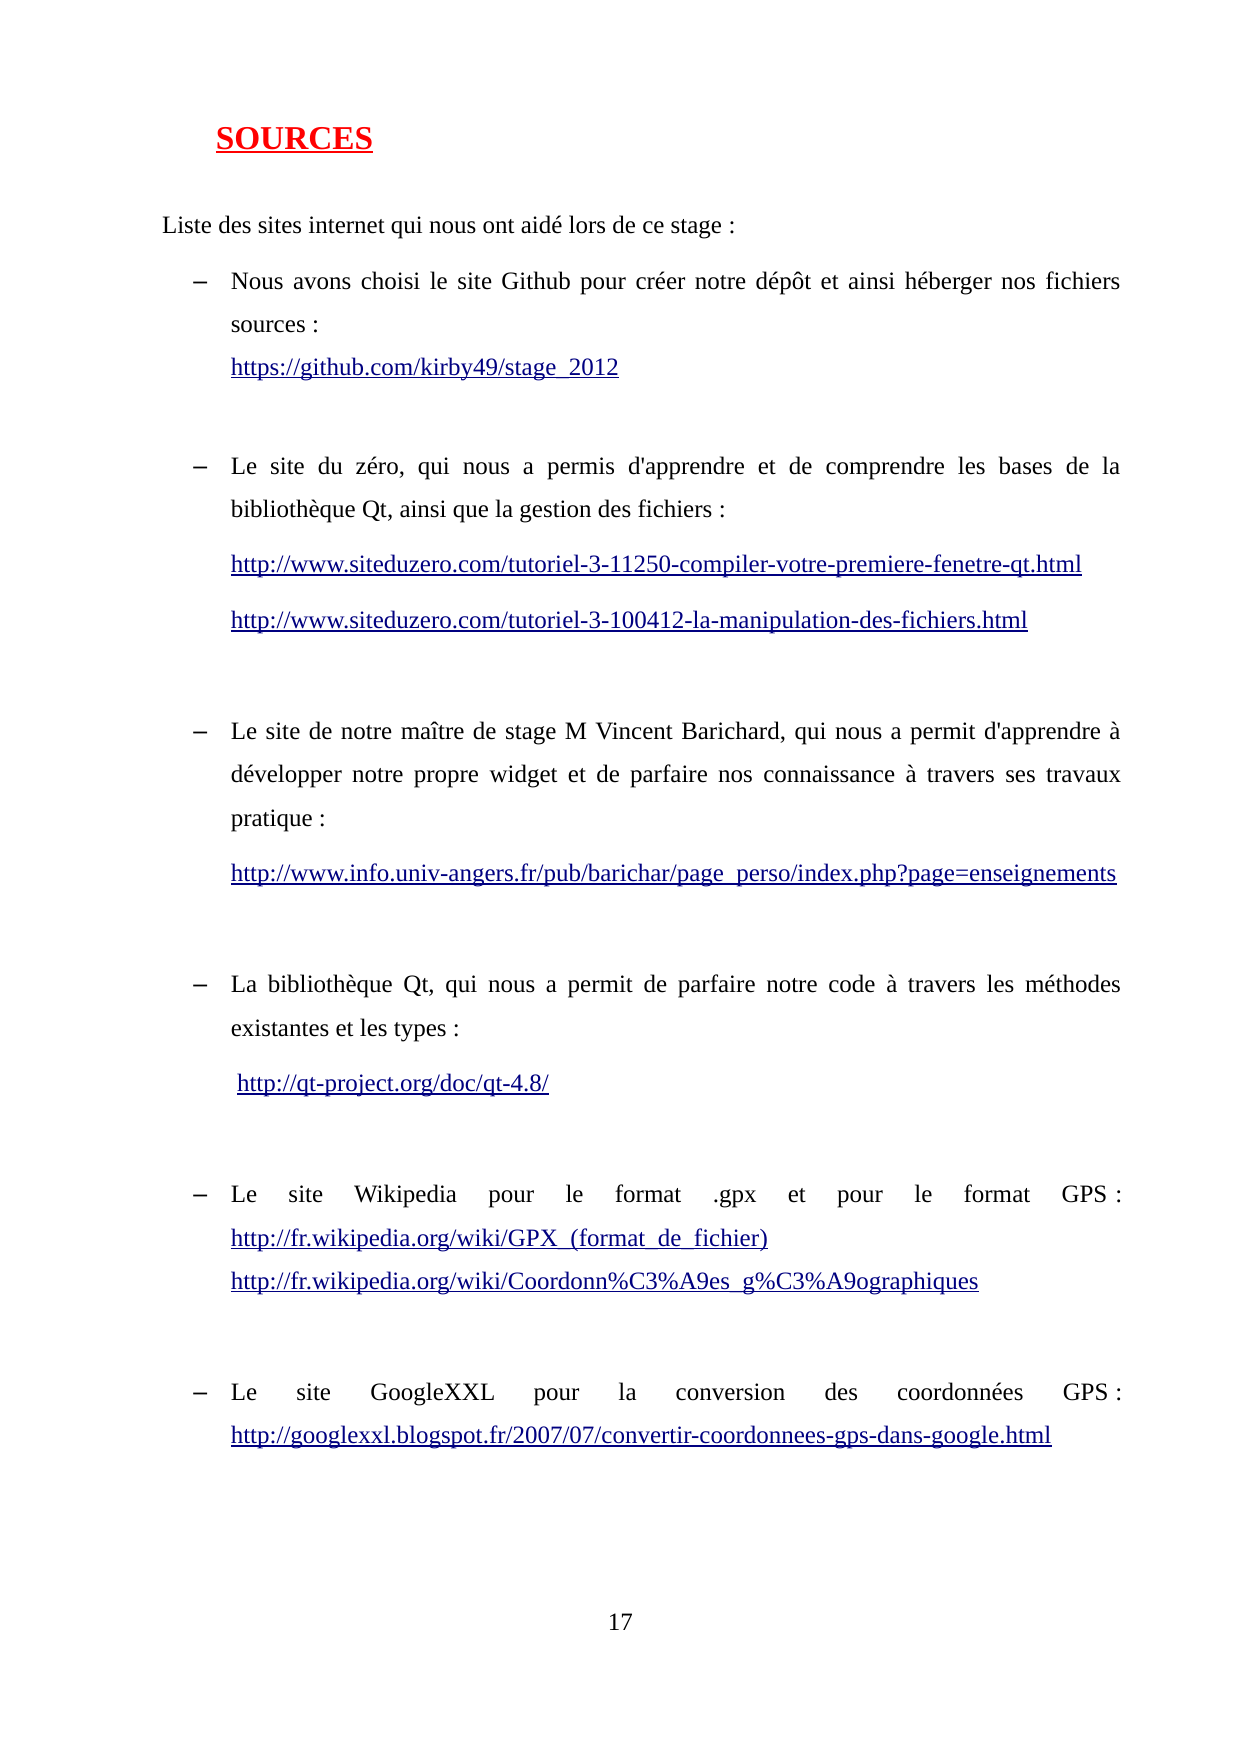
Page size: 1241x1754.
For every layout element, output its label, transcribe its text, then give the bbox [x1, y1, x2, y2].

text Liste des sites internet qui nous ont aidé lors de ce stage : [118, 210, 1122, 239]
subtitle SOURCES [156, 118, 1122, 156]
list https://github.com/kirby49/stage_2012 [193, 352, 1122, 381]
list Nous avons choisi le site Github pour créer notre dépôt et ainsi héberger nos fichiers sources : [193, 266, 1122, 338]
list Le site de notre maître de stage M Vincent Barichard, qui nous a permit d'apprendre à développer notre propre widget et de parfaire nos connaissance à travers ses travaux pratique : [193, 716, 1122, 831]
list Le site Wikipedia pour le format .gpx et pour le format GPS : http://fr.wikipedia.org/wiki/GPX_(format_de_fichier) http://fr.wikipedia.org/wiki/Coordonn%C3%A9es_g%C3%A9ographiques [193, 1179, 1122, 1294]
list http://www.siteduzero.com/tutoriel-3-11250-compiler-votre-premiere-fenetre-qt.html [193, 549, 1122, 578]
list http://qt-project.org/doc/qt-4.8/ [193, 1068, 1122, 1097]
list La bibliothèque Qt, qui nous a permit de parfaire notre code à travers les méthodes existantes et les types : [193, 969, 1122, 1041]
list http://www.info.univ-angers.fr/pub/barichar/page_perso/index.php?page=enseignements [193, 858, 1122, 887]
list Le site du zéro, qui nous a permis d'apprendre et de comprendre les bases de la bibliothèque Qt, ainsi que la gestion des fichiers : [193, 451, 1122, 523]
list Le site GoogleXXL pour la conversion des coordonnées GPS : http://googlexxl.blogspot.fr/2007/07/convertir-coordonnees-gps-dans-google.html [193, 1377, 1122, 1449]
list http://www.siteduzero.com/tutoriel-3-100412-la-manipulation-des-fichiers.html [193, 605, 1122, 634]
